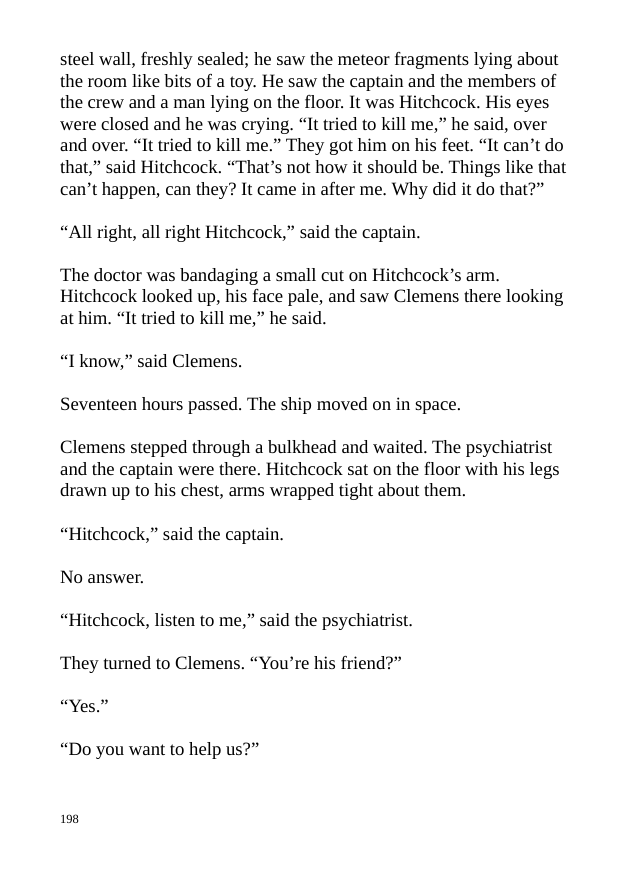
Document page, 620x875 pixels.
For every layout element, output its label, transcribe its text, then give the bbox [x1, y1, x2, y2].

text steel wall, freshly sealed; he saw the meteor fragments lying about the room like bits of a toy. He saw the captain and the members of the crew and a man lying on the floor. It was Hitchcock. His eyes were closed and he was crying. “It tried to kill me,” he said, over and over. “It tried to kill me.” They got him on his feet. “It can’t do that,” said Hitchcock. “That’s not how it should be. Things like that can’t happen, can they? It came in after me. Why did it do that?” “All right, all right Hitchcock,” said the captain. The doctor was bandaging a small cut on Hitchcock’s arm. Hitchcock looked up, his face pale, and saw Clemens there looking at him. “It tried to kill me,” he said. “I know,” said Clemens. Seventeen hours passed. The ship moved on in space. Clemens stepped through a bulkhead and waited. The psychiatrist and the captain were there. Hitchcock sat on the floor with his legs drawn up to his chest, arms wrapped tight about them. “Hitchcock,” said the captain. No answer. “Hitchcock, listen to me,” said the psychiatrist. They turned to Clemens. “You’re his friend?” “Yes.” “Do you want to help us?” [60, 48, 571, 781]
